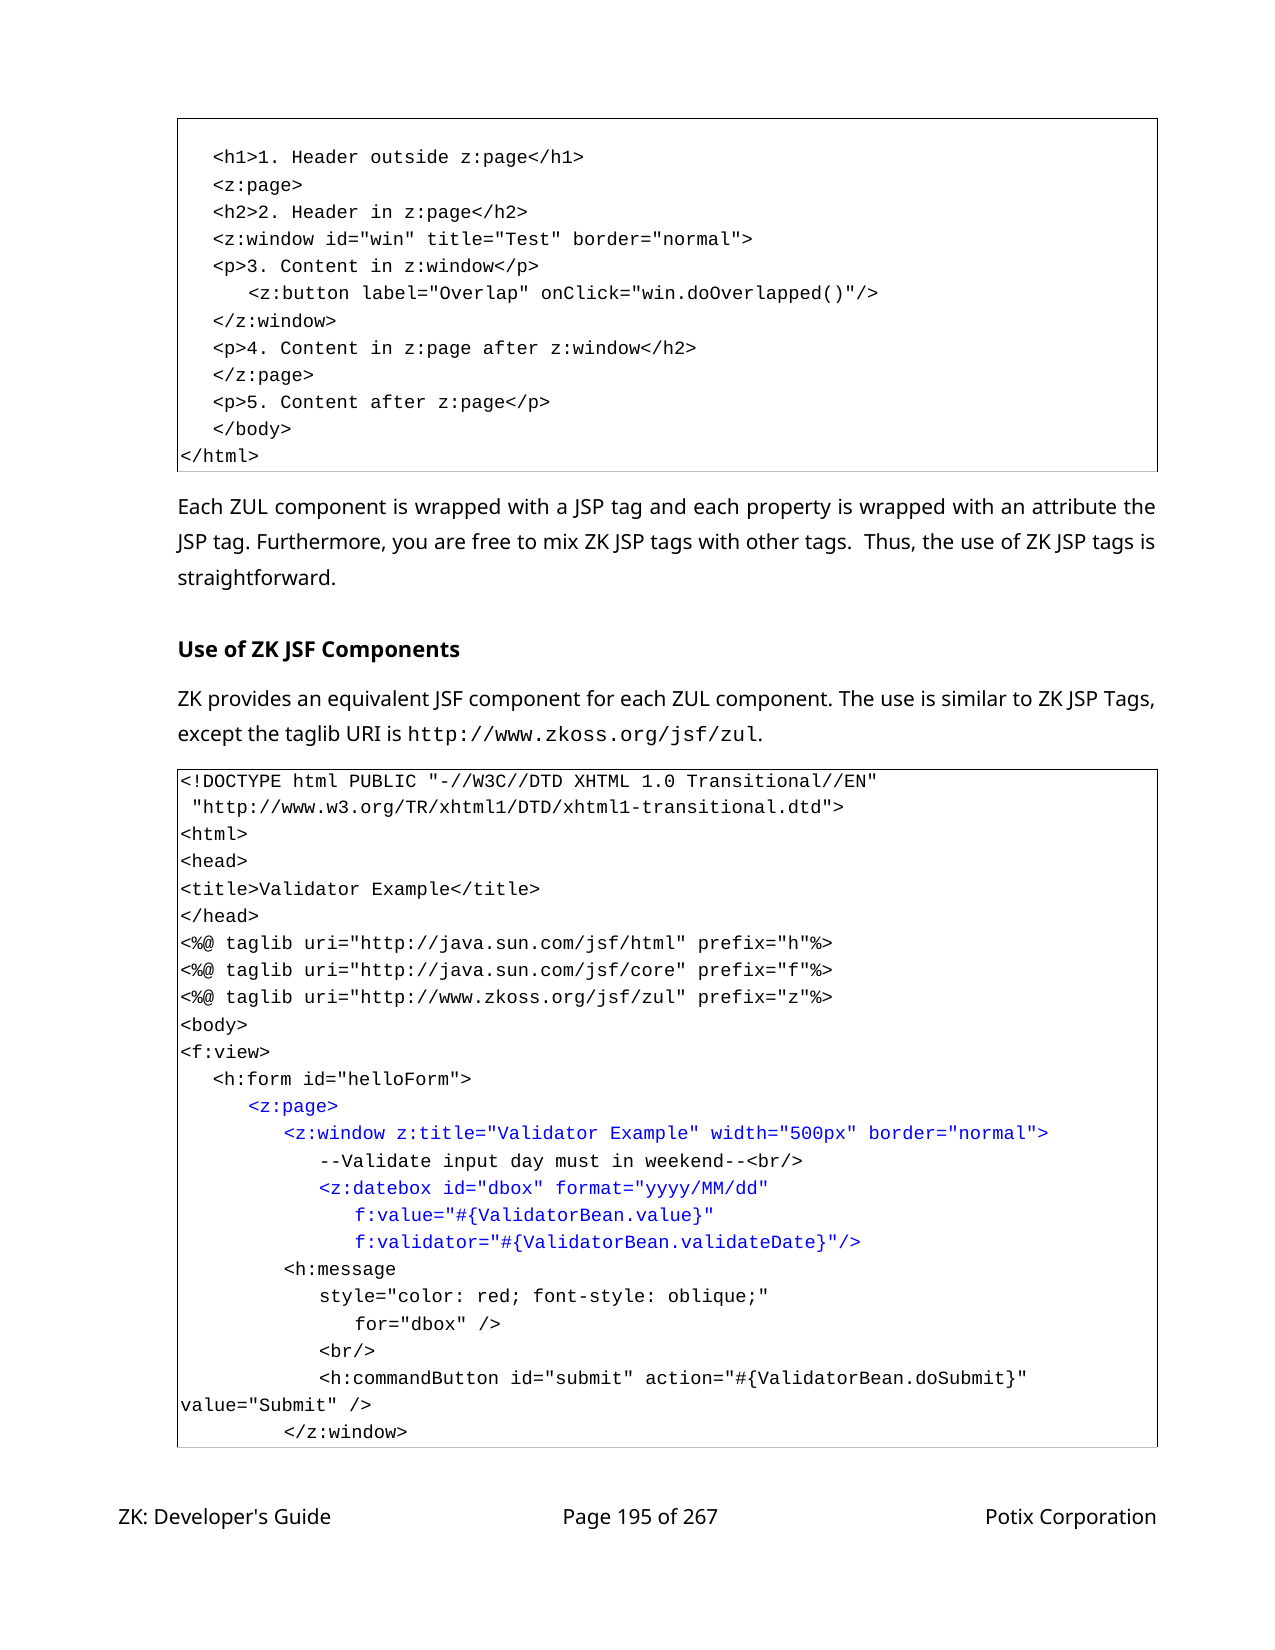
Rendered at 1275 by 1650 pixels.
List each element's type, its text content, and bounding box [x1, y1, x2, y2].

text <h:commandButton id="submit" action="#{ValidatorBean.doSubmit}" value="Submit" /> [178, 1366, 1157, 1417]
text <h2>2. Header in z:page</h2> [178, 200, 1157, 224]
text <head> [178, 849, 1157, 874]
text <title>Validator Example</title> [178, 877, 1157, 901]
text <z:window z:title="Validator Example" width="500px" border="normal"> [178, 1121, 1157, 1146]
text f:validator="#{ValidatorBean.validateDate}"/> [178, 1230, 1157, 1254]
text <z:window id="win" title="Test" border="normal"> [178, 227, 1157, 251]
text <z:page> [178, 172, 1157, 197]
text f:value="#{ValidatorBean.value}" [178, 1203, 1157, 1227]
text <z:button label="Overlap" onClick="win.doOverlapped()"/> [178, 281, 1157, 306]
text <h1>1. Header outside z:page</h1> [178, 145, 1157, 169]
text <p>3. Content in z:window</p> [178, 254, 1157, 278]
text style="color: red; font-style: oblique;" [178, 1284, 1157, 1309]
text <h:form id="helloForm"> [178, 1067, 1157, 1091]
text <f:view> [178, 1040, 1157, 1064]
text <br/> [178, 1339, 1157, 1363]
text <%@ taglib uri="http://java.sun.com/jsf/core" prefix="f"%> [178, 958, 1157, 982]
text <p>4. Content in z:page after z:window</h2> [178, 336, 1157, 360]
text <z:datebox id="dbox" format="yyyy/MM/dd" [178, 1176, 1157, 1200]
text </body> [178, 417, 1157, 441]
text ZK provides an equivalent JSF component for each ZUL component. The use is similar to ZK JSP Tags, except the taglib URI is http://www.zkoss.org/jsf/zul. [177, 684, 1157, 748]
text --Validate input day must in weekend--<br/> [178, 1148, 1157, 1173]
text Each ZUL component is wrapped with a JSP tag and each property is wrapped with an attribute the JSP tag. Furthermore, you are free to mix ZK JSP tags with other tags. Thus, the use of ZK JSP tags is straightforward. [177, 492, 1157, 591]
text <p>5. Content after z:page</p> [178, 390, 1157, 414]
text <z:page> [178, 1094, 1157, 1118]
text for="dbox" /> [178, 1312, 1157, 1336]
subtitle Use of ZK JSF Components [177, 633, 1157, 663]
text </z:window> [178, 1420, 1157, 1447]
text </head> [178, 904, 1157, 928]
text <%@ taglib uri="http://java.sun.com/jsf/html" prefix="h"%> [178, 931, 1157, 955]
text <h:message [178, 1257, 1157, 1281]
text <body> [178, 1012, 1157, 1037]
text <%@ taglib uri="http://www.zkoss.org/jsf/zul" prefix="z"%> [178, 985, 1157, 1009]
text </html> [178, 444, 1157, 471]
text </z:window> [178, 308, 1157, 333]
text </z:page> [178, 363, 1157, 387]
text <!DOCTYPE html PUBLIC "-//W3C//DTD XHTML 1.0 Transitional//EN" "http://www.w3.org/TR/xhtml1/DTD/xhtml1-transitional.dtd"> [178, 770, 1157, 819]
text <html> [178, 822, 1157, 846]
